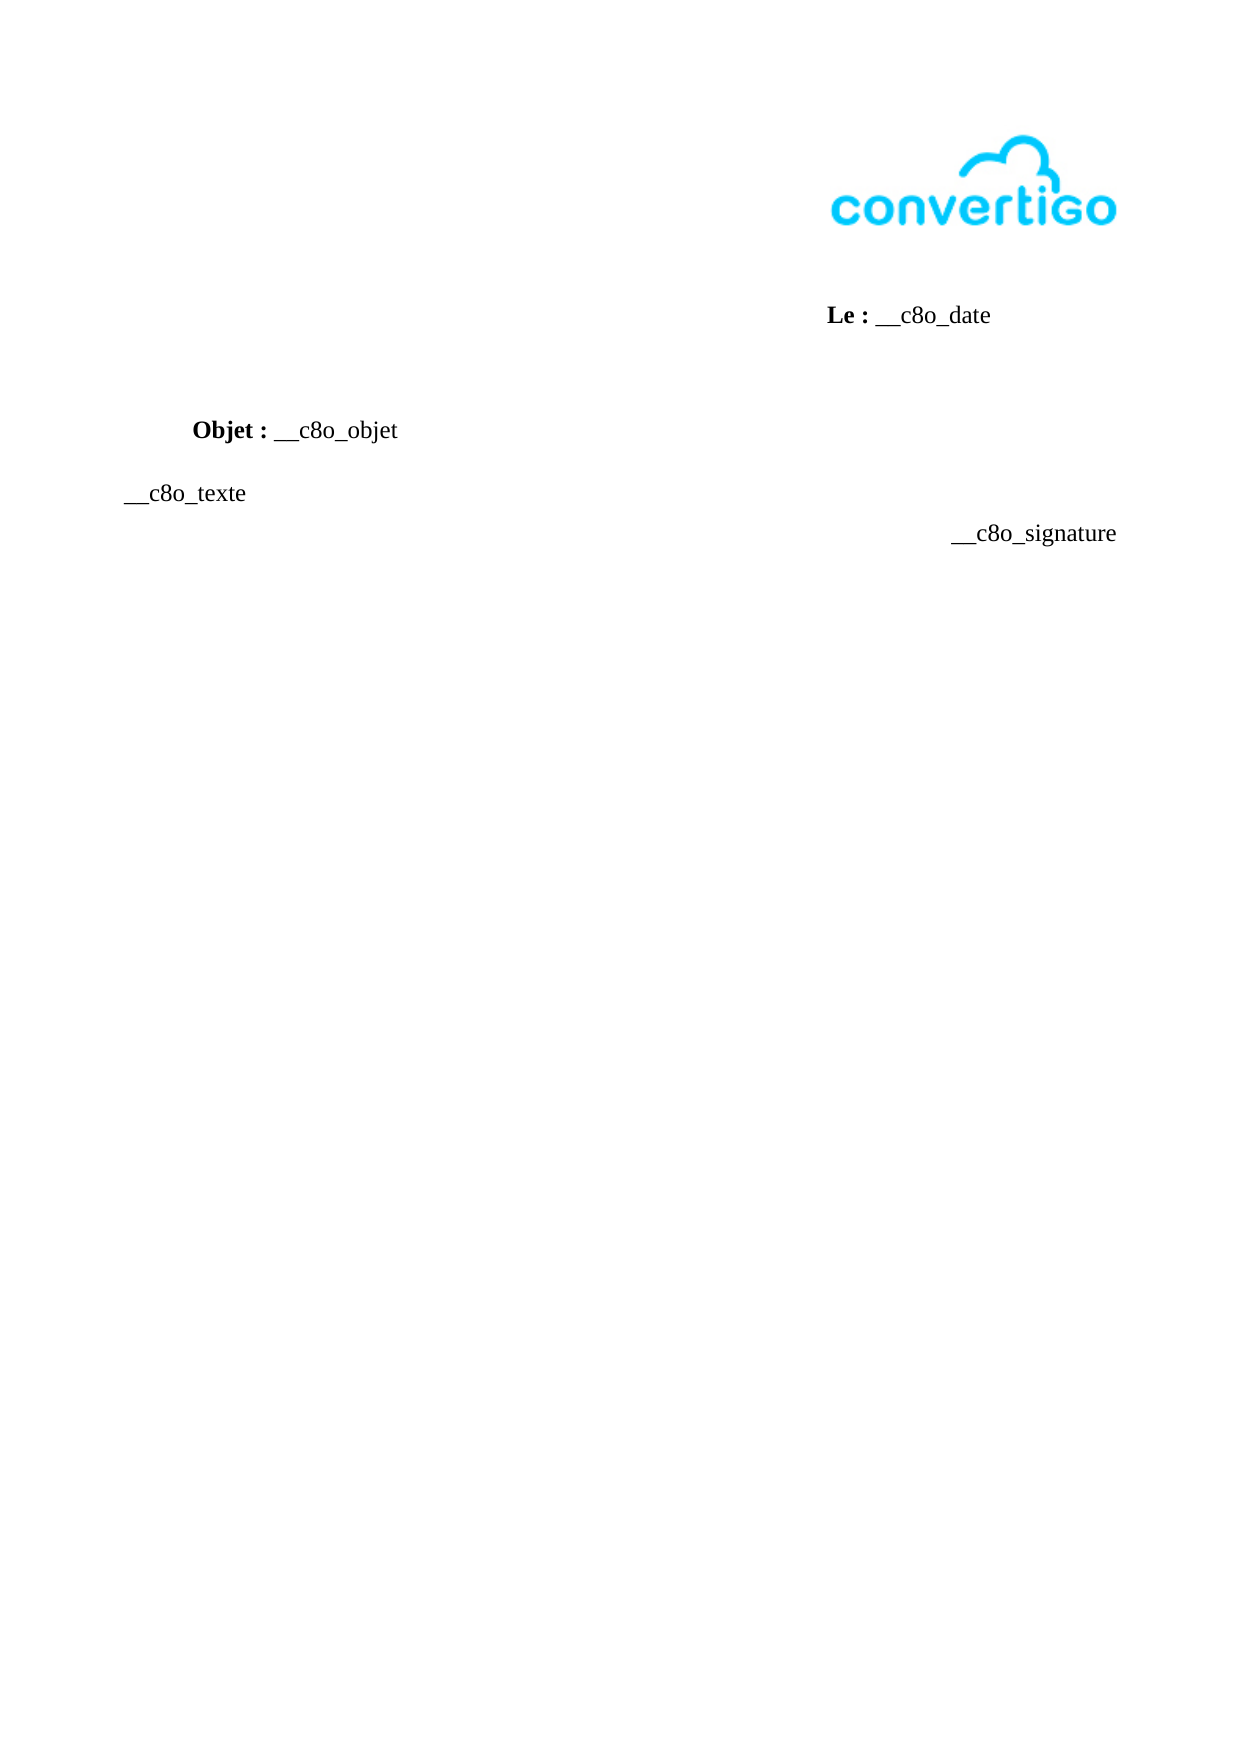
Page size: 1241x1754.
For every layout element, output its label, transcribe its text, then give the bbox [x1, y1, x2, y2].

text Le : __c8o_date [118, 300, 1122, 328]
table_cell __c8o_signature [118, 513, 1122, 553]
picture [829, 125, 1118, 243]
text Objet : __c8o_objet [118, 415, 1122, 443]
table_header __c8o_texte [118, 472, 1122, 512]
